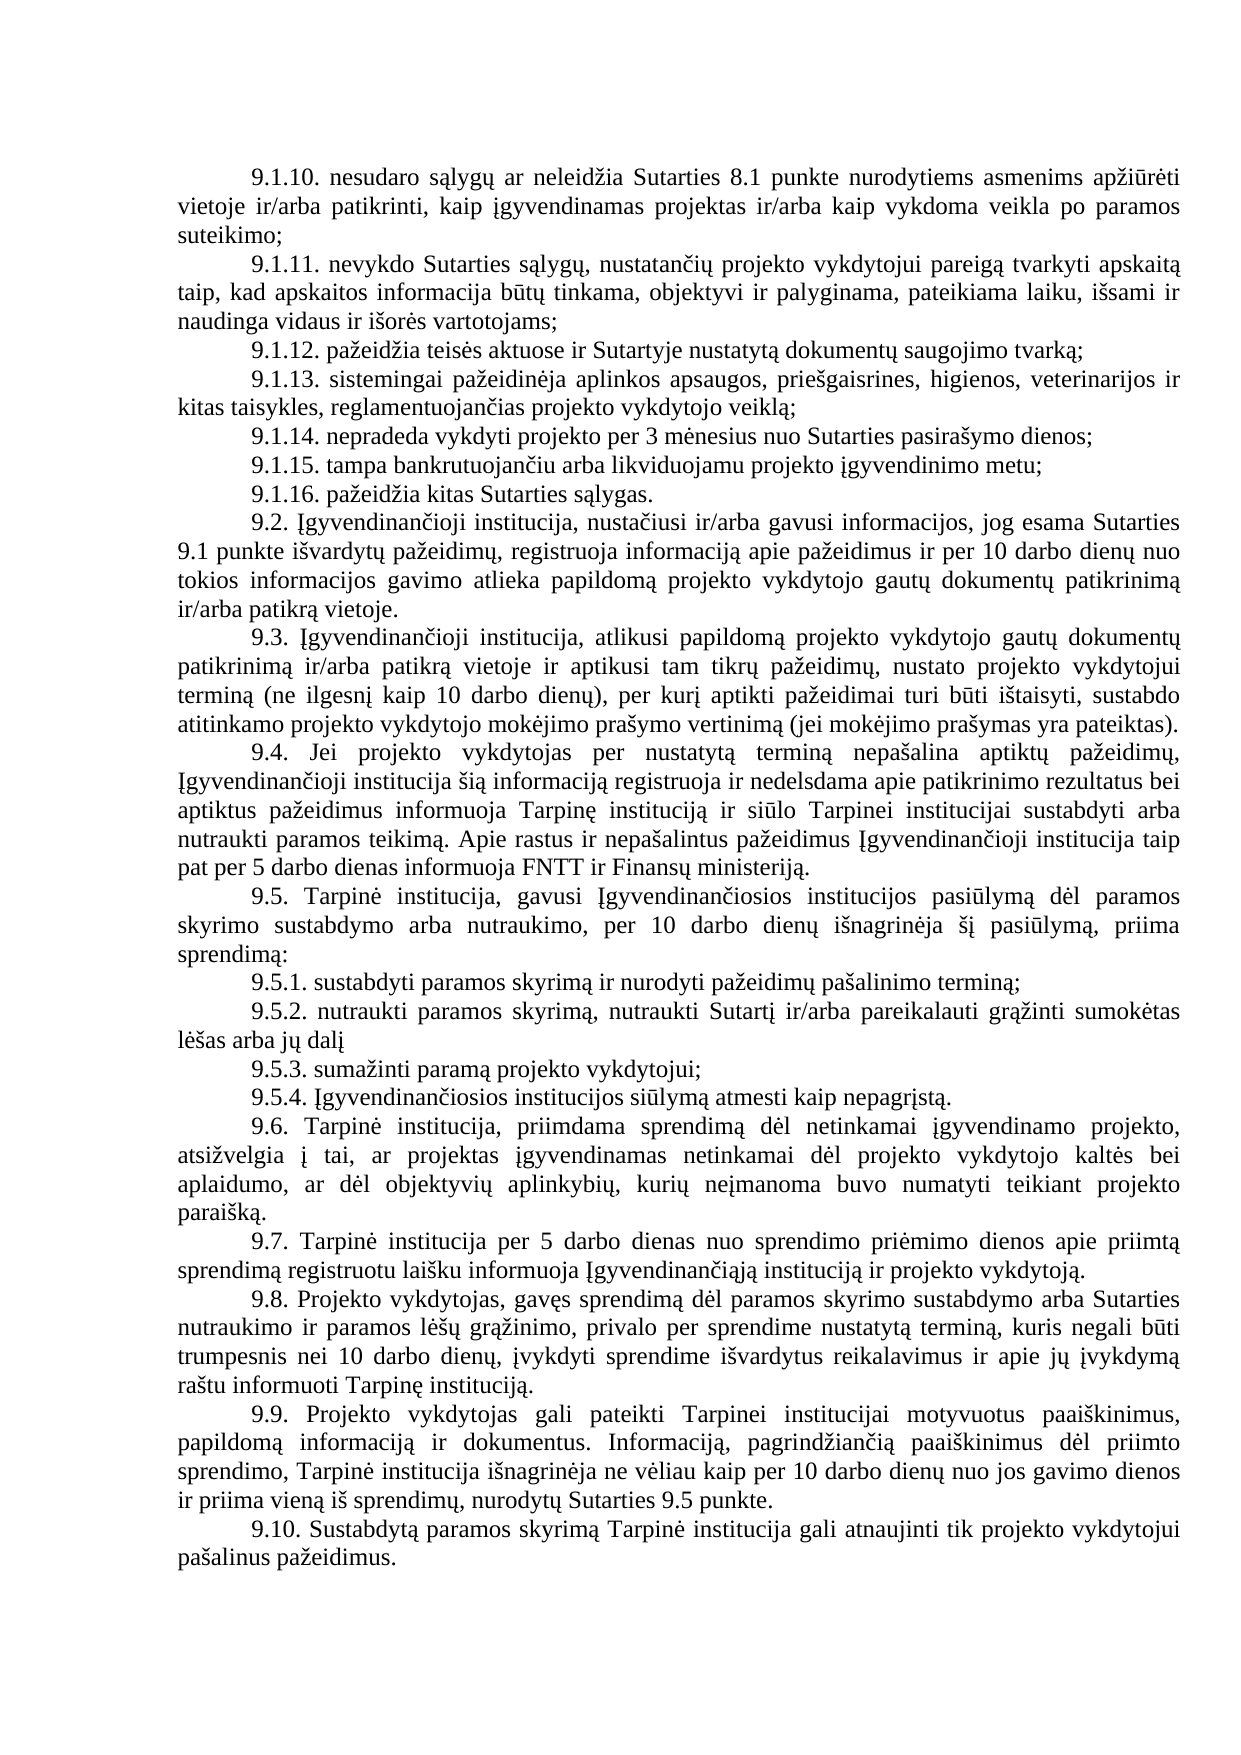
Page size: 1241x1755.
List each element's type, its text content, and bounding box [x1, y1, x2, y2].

text 9.7. Tarpinė institucija per 5 darbo dienas nuo sprendimo priėmimo dienos apie priimtą sprendimą registruotu laišku informuoja Įgyvendinančiąją instituciją ir projekto vykdytoją. [177, 1226, 1181, 1284]
text 9.5. Tarpinė institucija, gavusi Įgyvendinančiosios institucijos pasiūlymą dėl paramos skyrimo sustabdymo arba nutraukimo, per 10 darbo dienų išnagrinėja šį pasiūlymą, priima sprendimą: [177, 881, 1181, 967]
text 9.1.16. pažeidžia kitas Sutarties sąlygas. [177, 479, 1181, 507]
text 9.10. Sustabdytą paramos skyrimą Tarpinė institucija gali atnaujinti tik projekto vykdytojui pašalinus pažeidimus. [177, 1514, 1181, 1571]
text 9.1.13. sistemingai pažeidinėja aplinkos apsaugos, priešgaisrines, higienos, veterinarijos ir kitas taisykles, reglamentuojančias projekto vykdytojo veiklą; [177, 364, 1181, 421]
text 9.9. Projekto vykdytojas gali pateikti Tarpinei institucijai motyvuotus paaiškinimus, papildomą informaciją ir dokumentus. Informaciją, pagrindžiančią paaiškinimus dėl priimto sprendimo, Tarpinė institucija išnagrinėja ne vėliau kaip per 10 darbo dienų nuo jos gavimo dienos ir priima vieną iš sprendimų, nurodytų Sutarties 9.5 punkte. [177, 1399, 1181, 1514]
text 9.5.1. sustabdyti paramos skyrimą ir nurodyti pažeidimų pašalinimo terminą; [177, 967, 1181, 996]
text 9.1.11. nevykdo Sutarties sąlygų, nustatančių projekto vykdytojui pareigą tvarkyti apskaitą taip, kad apskaitos informacija būtų tinkama, objektyvi ir palyginama, pateikiama laiku, išsami ir naudinga vidaus ir išorės vartotojams; [177, 249, 1181, 335]
text 9.5.2. nutraukti paramos skyrimą, nutraukti Sutartį ir/arba pareikalauti grąžinti sumokėtas lėšas arba jų dalį [177, 996, 1181, 1054]
text 9.1.12. pažeidžia teisės aktuose ir Sutartyje nustatytą dokumentų saugojimo tvarką; [177, 335, 1181, 364]
text 9.4. Jei projekto vykdytojas per nustatytą terminą nepašalina aptiktų pažeidimų, Įgyvendinančioji institucija šią informaciją registruoja ir nedelsdama apie patikrinimo rezultatus bei aptiktus pažeidimus informuoja Tarpinę instituciją ir siūlo Tarpinei institucijai sustabdyti arba nutraukti paramos teikimą. Apie rastus ir nepašalintus pažeidimus Įgyvendinančioji institucija taip pat per 5 darbo dienas informuoja FNTT ir Finansų ministeriją. [177, 737, 1181, 881]
text 9.1.14. nepradeda vykdyti projekto per 3 mėnesius nuo Sutarties pasirašymo dienos; [177, 421, 1181, 450]
text 9.5.3. sumažinti paramą projekto vykdytojui; [177, 1054, 1181, 1082]
text 9.6. Tarpinė institucija, priimdama sprendimą dėl netinkamai įgyvendinamo projekto, atsižvelgia į tai, ar projektas įgyvendinamas netinkamai dėl projekto vykdytojo kaltės bei aplaidumo, ar dėl objektyvių aplinkybių, kurių neįmanoma buvo numatyti teikiant projekto paraišką. [177, 1111, 1181, 1226]
text 9.5.4. Įgyvendinančiosios institucijos siūlymą atmesti kaip nepagrįstą. [177, 1082, 1181, 1111]
text 9.8. Projekto vykdytojas, gavęs sprendimą dėl paramos skyrimo sustabdymo arba Sutarties nutraukimo ir paramos lėšų grąžinimo, privalo per sprendime nustatytą terminą, kuris negali būti trumpesnis nei 10 darbo dienų, įvykdyti sprendime išvardytus reikalavimus ir apie jų įvykdymą raštu informuoti Tarpinę instituciją. [177, 1284, 1181, 1399]
text 9.1.10. nesudaro sąlygų ar neleidžia Sutarties 8.1 punkte nurodytiems asmenims apžiūrėti vietoje ir/arba patikrinti, kaip įgyvendinamas projektas ir/arba kaip vykdoma veikla po paramos suteikimo; [177, 162, 1181, 249]
text 9.1.15. tampa bankrutuojančiu arba likviduojamu projekto įgyvendinimo metu; [177, 450, 1181, 479]
text 9.3. Įgyvendinančioji institucija, atlikusi papildomą projekto vykdytojo gautų dokumentų patikrinimą ir/arba patikrą vietoje ir aptikusi tam tikrų pažeidimų, nustato projekto vykdytojui terminą (ne ilgesnį kaip 10 darbo dienų), per kurį aptikti pažeidimai turi būti ištaisyti, sustabdo atitinkamo projekto vykdytojo mokėjimo prašymo vertinimą (jei mokėjimo prašymas yra pateiktas). [177, 622, 1181, 737]
text 9.2. Įgyvendinančioji institucija, nustačiusi ir/arba gavusi informacijos, jog esama Sutarties 9.1 punkte išvardytų pažeidimų, registruoja informaciją apie pažeidimus ir per 10 darbo dienų nuo tokios informacijos gavimo atlieka papildomą projekto vykdytojo gautų dokumentų patikrinimą ir/arba patikrą vietoje. [177, 507, 1181, 622]
